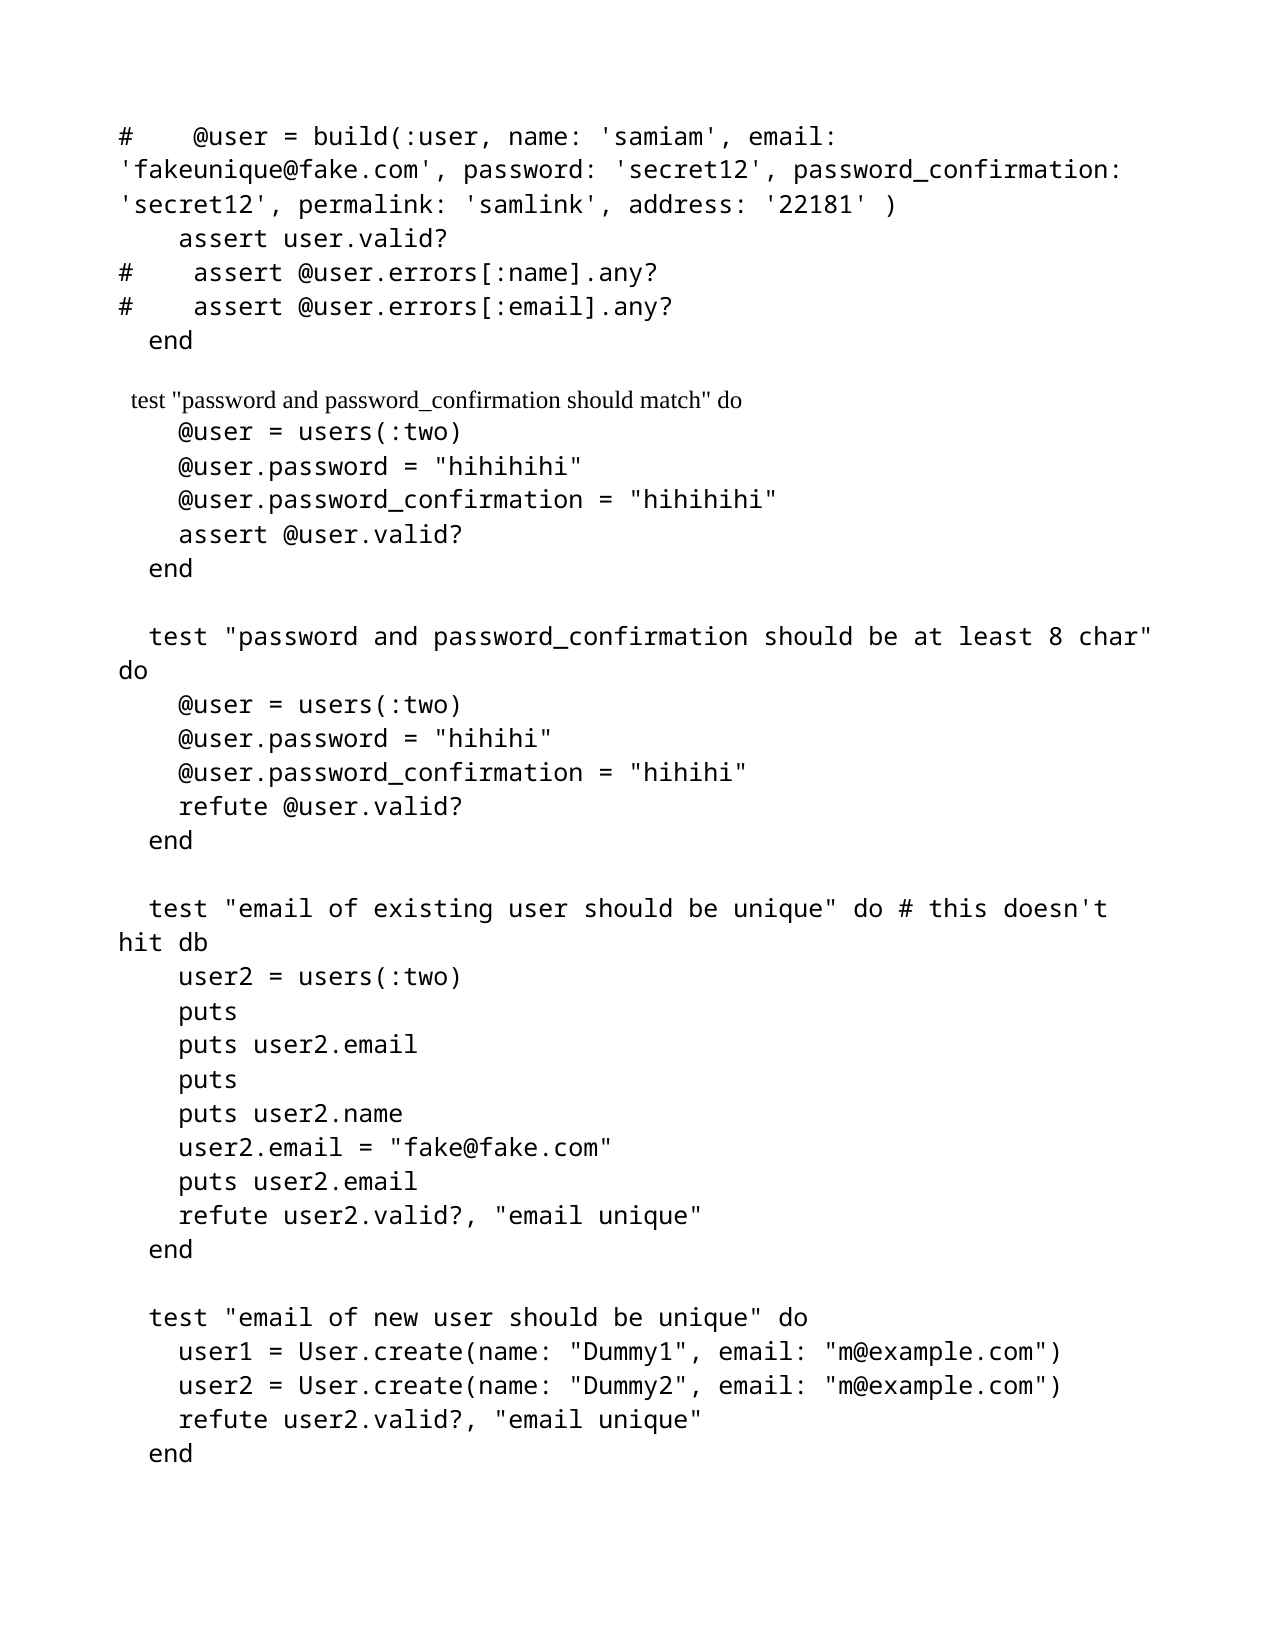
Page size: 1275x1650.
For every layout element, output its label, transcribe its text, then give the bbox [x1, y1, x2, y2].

text @user.password = "hihihi" [118, 721, 1157, 755]
text @user = users(:two) [118, 687, 1157, 721]
text @user = users(:two) [118, 414, 1157, 448]
text user1 = User.create(name: "Dummy1", email: "m@example.com") [118, 1334, 1157, 1368]
text puts user2.email [118, 1163, 1157, 1197]
text refute @user.valid? [118, 789, 1157, 823]
text puts [118, 1061, 1157, 1095]
text @user.password_confirmation = "hihihi" [118, 755, 1157, 789]
text # @user = build(:user, name: 'samiam', email: 'fakeunique@fake.com', password: 'secret12', password_confirmation: 'secret12', permalink: 'samlink', address: '22181' ) [118, 118, 1157, 220]
text refute user2.valid?, "email unique" [118, 1197, 1157, 1232]
text @user.password = "hihihihi" [118, 448, 1157, 482]
text test "email of existing user should be unique" do # this doesn't hit db [118, 891, 1157, 959]
text test "password and password_confirmation should match" do [118, 385, 1157, 414]
text # assert @user.errors[:email].any? [118, 288, 1157, 322]
text end [118, 322, 1157, 357]
text puts [118, 993, 1157, 1027]
text # assert @user.errors[:name].any? [118, 254, 1157, 288]
text user2 = User.create(name: "Dummy2", email: "m@example.com") [118, 1368, 1157, 1402]
text test "email of new user should be unique" do [118, 1300, 1157, 1334]
text assert user.valid? [118, 220, 1157, 254]
text puts user2.email [118, 1027, 1157, 1061]
text end [118, 1232, 1157, 1266]
text end [118, 1436, 1157, 1470]
text puts user2.name [118, 1095, 1157, 1129]
text refute user2.valid?, "email unique" [118, 1402, 1157, 1436]
text test "password and password_confirmation should be at least 8 char" do [118, 618, 1157, 687]
text end [118, 823, 1157, 857]
text @user.password_confirmation = "hihihihi" [118, 482, 1157, 516]
text user2 = users(:two) [118, 959, 1157, 993]
text assert @user.valid? [118, 516, 1157, 550]
text end [118, 550, 1157, 584]
text user2.email = "fake@fake.com" [118, 1129, 1157, 1163]
